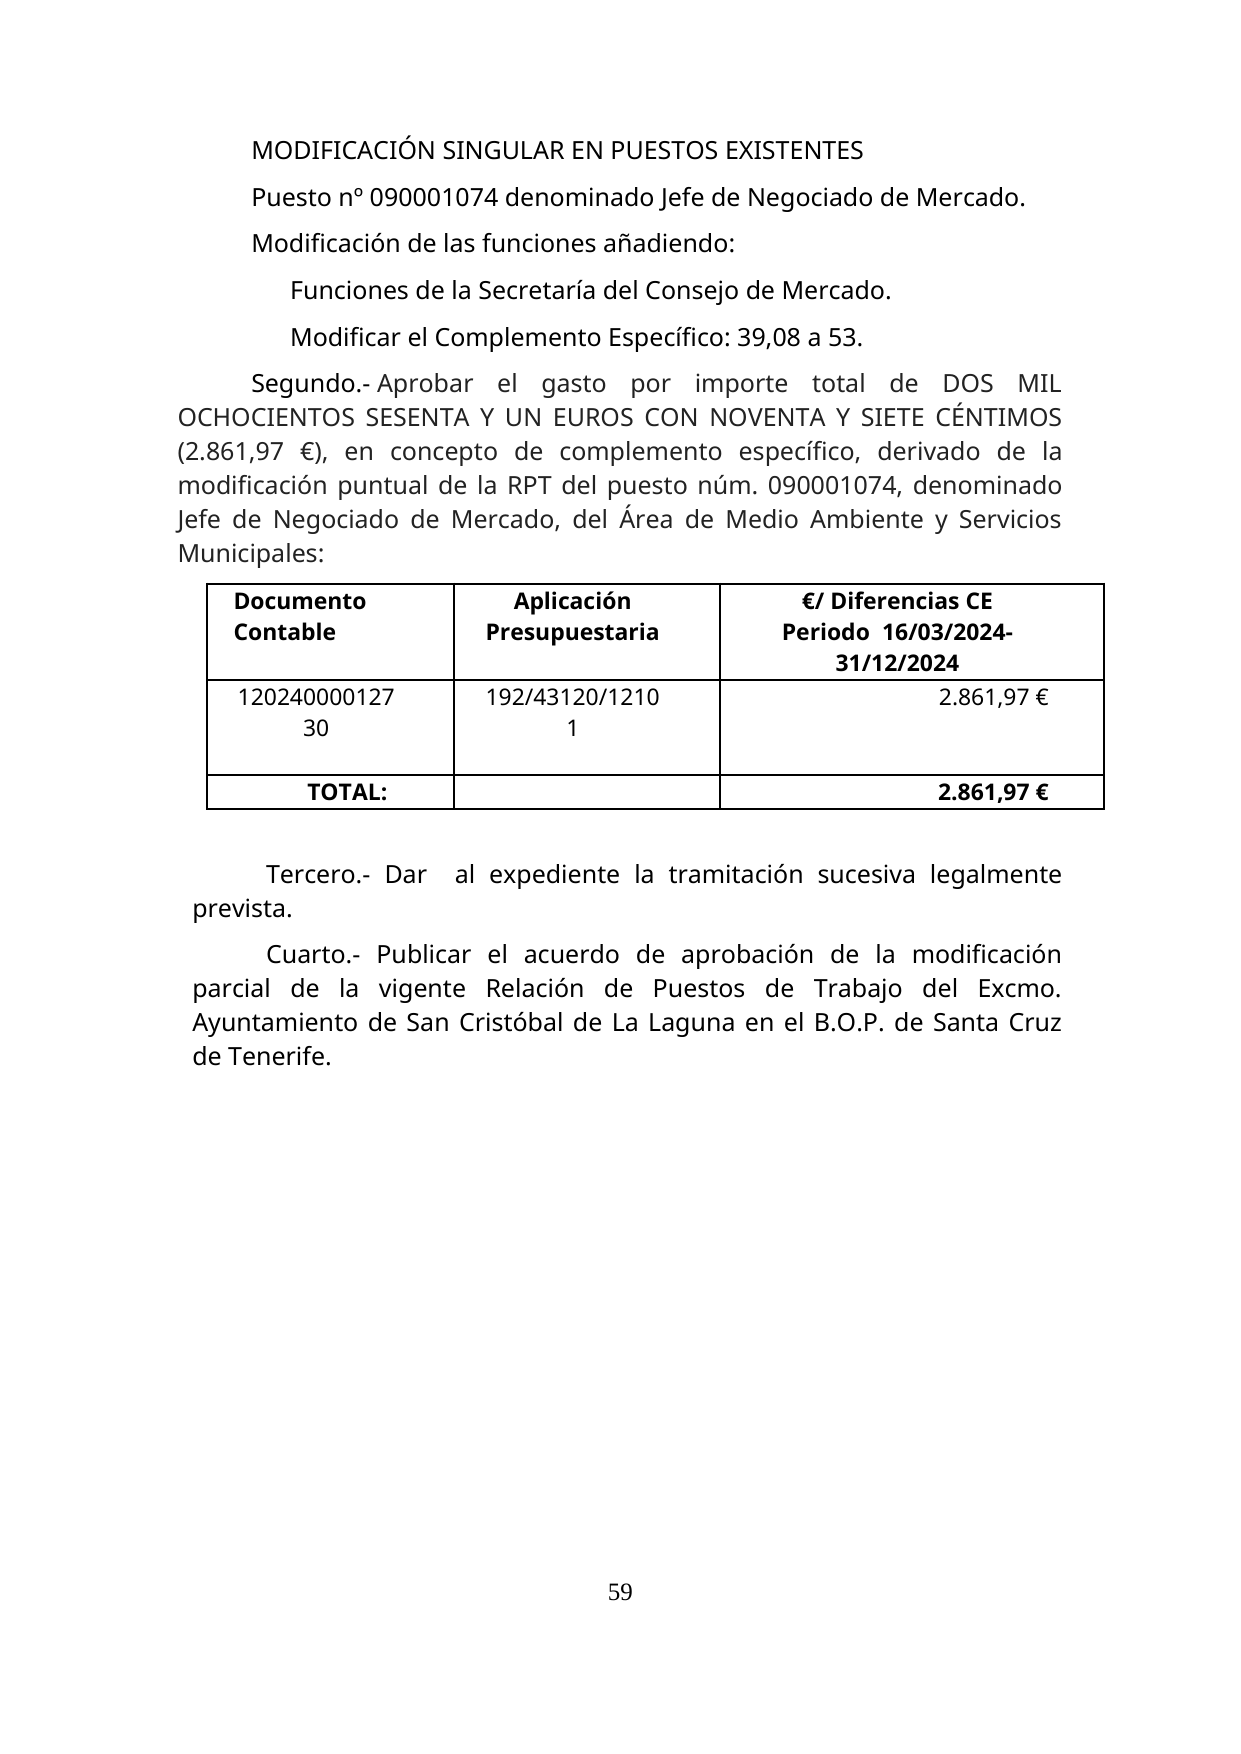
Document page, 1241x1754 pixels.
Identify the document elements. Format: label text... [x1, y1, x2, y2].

table_cell TOTAL: [208, 776, 453, 808]
text Modificación de las funciones añadiendo: [177, 226, 1063, 260]
table_header €/ Diferencias CE Periodo 16/03/2024-31/12/2024 [721, 585, 1103, 678]
text Segundo.- Aprobar el gasto por importe total de DOS MIL OCHOCIENTOS SESENTA Y UN EUROS CON NOVENTA Y SIETE CÉNTIMOS (2.861,97 €), en concepto de complemento específico, derivado de la modificación puntual de la RPT del puesto núm. 090001074, denominado Jefe de Negociado de Mercado, del Área de Medio Ambiente y Servicios Municipales: [177, 366, 1063, 570]
text Funciones de la Secretaría del Consejo de Mercado. [177, 273, 1063, 307]
table_cell 192/43120/12101 [455, 681, 719, 774]
table_header Aplicación Presupuestaria [455, 585, 719, 678]
table_header Documento Contable [208, 585, 453, 678]
table_cell 12024000012730 [208, 681, 453, 774]
table_cell 2.861,97 € [721, 776, 1103, 808]
text Puesto nº 090001074 denominado Jefe de Negociado de Mercado. [177, 179, 1063, 213]
table_cell [455, 776, 719, 808]
table_cell 2.861,97 € [721, 681, 1103, 774]
text MODIFICACIÓN SINGULAR EN PUESTOS EXISTENTES [177, 133, 1063, 167]
text Tercero.- Dar al expediente la tramitación sucesiva legalmente prevista. [192, 856, 1063, 924]
text Cuarto.- Publicar el acuerdo de aprobación de la modificación parcial de la vigente Relación de Puestos de Trabajo del Excmo. Ayuntamiento de San Cristóbal de La Laguna en el B.O.P. de Santa Cruz de Tenerife. [192, 937, 1063, 1073]
text Modificar el Complemento Específico: 39,08 a 53. [177, 319, 1063, 353]
